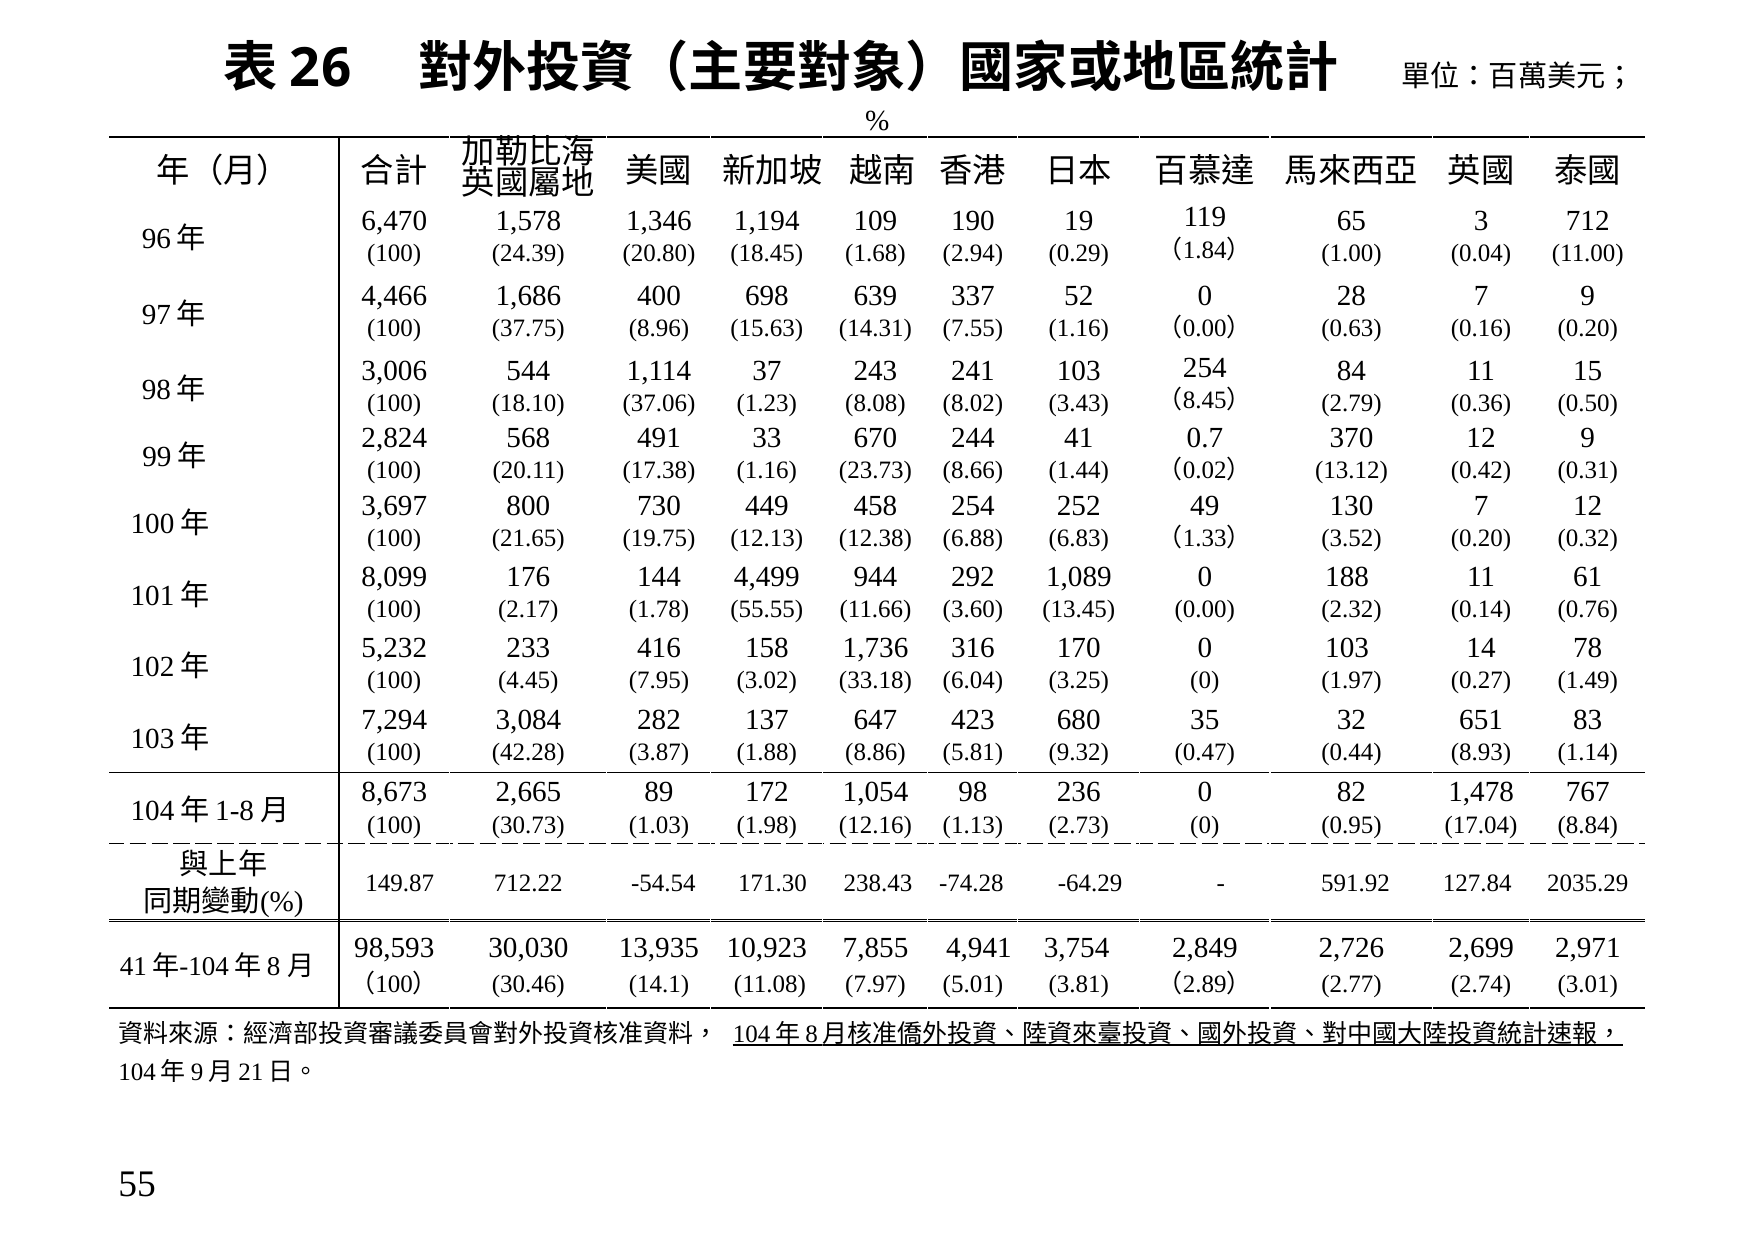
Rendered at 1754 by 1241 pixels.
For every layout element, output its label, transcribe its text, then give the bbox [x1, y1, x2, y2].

table_cell 103 (3.43) [1018, 353, 1139, 421]
table_cell 4,499 (55.55) [711, 558, 822, 628]
table_header 日本 [1018, 138, 1139, 201]
table_cell 9 (0.20) [1530, 272, 1645, 352]
table_cell 89 (1.03) [607, 773, 710, 843]
table_cell 6,470 (100) [340, 202, 449, 271]
table_cell 3,084 (42.28) [450, 700, 606, 771]
table_cell 149.87 [340, 843, 449, 919]
table_cell 30,030 (30.46) [450, 922, 606, 1007]
table_cell 2035.29 [1530, 843, 1645, 919]
table_cell 41年-104年8 月 [109, 922, 338, 1007]
table_cell 158 (3.02) [711, 628, 822, 700]
table_cell 2,971 (3.01) [1530, 922, 1645, 1007]
table_cell 491 (17.38) [607, 422, 710, 485]
table_cell 170 (3.25) [1018, 628, 1139, 700]
table_cell 7 (0.20) [1433, 486, 1529, 556]
table_cell 370 (13.12) [1271, 422, 1432, 485]
table_cell 1,054 (12.16) [823, 773, 927, 843]
table_cell 1,194 (18.45) [711, 202, 822, 271]
table_header 越南 [823, 138, 927, 201]
table_cell 458 (12.38) [823, 486, 927, 556]
table_cell 65 (1.00) [1271, 202, 1432, 271]
table_cell 102年 [109, 628, 338, 700]
table_header 美國 [607, 138, 710, 201]
table_cell 8,673 (100) [340, 773, 449, 843]
table_cell 172 (1.98) [711, 773, 822, 843]
table_cell 1,478 (17.04) [1433, 773, 1529, 843]
table_cell 97年 [109, 272, 338, 352]
text 資料來源：經濟部投資審議委員會對外投資核准資料， 104年8月核准僑外投資、陸資來臺投資、國外投資、對中國大陸投資統計速報，104年9月21日。 [118, 1009, 1636, 1087]
table_cell 0.7 （0.02） [1140, 422, 1269, 485]
table_cell 52 (1.16) [1018, 272, 1139, 352]
table_cell -64.29 [1018, 843, 1139, 919]
table_cell 99年 [109, 422, 338, 485]
table_cell 591.92 [1271, 843, 1432, 919]
table_cell 96年 [109, 202, 338, 271]
table_cell 84 (2.79) [1271, 353, 1432, 421]
table_cell 127.84 [1433, 843, 1529, 919]
table_cell 28 (0.63) [1271, 272, 1432, 352]
table_cell 800 (21.65) [450, 486, 606, 556]
table_cell 7,294 (100) [340, 700, 449, 771]
table_cell 61 (0.76) [1530, 558, 1645, 628]
table_cell 3,006 (100) [340, 353, 449, 421]
table_cell 7,855 (7.97) [823, 922, 927, 1007]
table_header 英國 [1433, 138, 1529, 201]
table_cell 767 (8.84) [1530, 773, 1645, 843]
table_cell 4,941 (5.01) [928, 922, 1017, 1007]
table_cell 119 （1.84） [1140, 202, 1269, 271]
table_cell 647 (8.86) [823, 700, 927, 771]
table_cell 10,923 (11.08) [711, 922, 822, 1007]
table_cell 254 （8.45） [1140, 353, 1269, 421]
table_cell 188 (2.32) [1271, 558, 1432, 628]
table_cell 9 (0.31) [1530, 422, 1645, 485]
table_cell 1,686 (37.75) [450, 272, 606, 352]
table_header 馬來西亞 [1271, 138, 1432, 201]
text 表26 對外投資（主要對象）國家或地區統計 單位：百萬美元；% [118, 24, 1636, 136]
table_cell 1,089 (13.45) [1018, 558, 1139, 628]
table_cell 449 (12.13) [711, 486, 822, 556]
table_cell 5,232 (100) [340, 628, 449, 700]
table_cell 1,114 (37.06) [607, 353, 710, 421]
table_cell 2,665 (30.73) [450, 773, 606, 843]
table_cell 171.30 [711, 843, 822, 919]
table_cell 0 (0.00) [1140, 558, 1269, 628]
table_cell 416 (7.95) [607, 628, 710, 700]
table_cell 254 (6.88) [928, 486, 1017, 556]
table_cell -74.28 [928, 843, 1017, 919]
table_cell 712.22 [450, 843, 606, 919]
table_header 泰國 [1530, 138, 1645, 201]
table_cell -54.54 [607, 843, 710, 919]
table_cell 12 (0.42) [1433, 422, 1529, 485]
table_cell 8,099 (100) [340, 558, 449, 628]
table_cell 944 (11.66) [823, 558, 927, 628]
table_cell 3,697 (100) [340, 486, 449, 556]
table_cell 78 (1.49) [1530, 628, 1645, 700]
table_cell 680 (9.32) [1018, 700, 1139, 771]
table_cell 423 (5.81) [928, 700, 1017, 771]
table_cell 11 (0.36) [1433, 353, 1529, 421]
table_cell 11 (0.14) [1433, 558, 1529, 628]
table_cell 190 (2.94) [928, 202, 1017, 271]
table_header 合計 [340, 138, 449, 201]
table_cell 35 (0.47) [1140, 700, 1269, 771]
table_cell 316 (6.04) [928, 628, 1017, 700]
table_cell 0 (0) [1140, 773, 1269, 843]
table_header 新加坡 [711, 138, 822, 201]
table_cell 98,593 （100） [340, 922, 449, 1007]
table_cell 15 (0.50) [1530, 353, 1645, 421]
table_cell 98年 [109, 353, 338, 421]
table_cell 1,736 (33.18) [823, 628, 927, 700]
table_cell 37 (1.23) [711, 353, 822, 421]
table_cell 639 (14.31) [823, 272, 927, 352]
table_cell 144 (1.78) [607, 558, 710, 628]
table_cell 101年 [109, 558, 338, 628]
table_header 香港 [928, 138, 1017, 201]
table_cell 137 (1.88) [711, 700, 822, 771]
table_cell 544 (18.10) [450, 353, 606, 421]
table_cell 1,346 (20.80) [607, 202, 710, 271]
table_cell 109 (1.68) [823, 202, 927, 271]
table_cell 103年 [109, 700, 338, 771]
table_cell 14 (0.27) [1433, 628, 1529, 700]
table_cell 252 (6.83) [1018, 486, 1139, 556]
table_cell 1,578 (24.39) [450, 202, 606, 271]
table_header 加勒比海 英國屬地 [450, 138, 606, 201]
table_cell 3,754 (3.81) [1018, 922, 1139, 1007]
table_cell 82 (0.95) [1271, 773, 1432, 843]
table_cell 712 (11.00) [1530, 202, 1645, 271]
table_cell 176 (2.17) [450, 558, 606, 628]
table_cell 238.43 [823, 843, 927, 919]
table_cell 233 (4.45) [450, 628, 606, 700]
table_cell 670 (23.73) [823, 422, 927, 485]
table_cell 2,699 (2.74) [1433, 922, 1529, 1007]
table_cell 12 (0.32) [1530, 486, 1645, 556]
table_cell 100年 [109, 486, 338, 556]
table_cell 98 (1.13) [928, 773, 1017, 843]
table_cell 32 (0.44) [1271, 700, 1432, 771]
table_cell 698 (15.63) [711, 272, 822, 352]
table_cell 0 （0.00） [1140, 272, 1269, 352]
table_cell 33 (1.16) [711, 422, 822, 485]
table_cell 7 (0.16) [1433, 272, 1529, 352]
table_cell 3 (0.04) [1433, 202, 1529, 271]
table_header 百慕達 [1140, 138, 1269, 201]
table_cell 2,726 (2.77) [1271, 922, 1432, 1007]
table_cell 337 (7.55) [928, 272, 1017, 352]
table_cell 與上年 同期變動(%) [109, 843, 338, 919]
table_cell 4,466 (100) [340, 272, 449, 352]
table_cell 400 (8.96) [607, 272, 710, 352]
table_header 年（月） [109, 138, 338, 201]
table_cell 41 (1.44) [1018, 422, 1139, 485]
table_cell 104年1-8月 [109, 773, 338, 843]
table_cell 103 (1.97) [1271, 628, 1432, 700]
table_cell - [1140, 843, 1269, 919]
table_cell 2,824 (100) [340, 422, 449, 485]
table_cell 243 (8.08) [823, 353, 927, 421]
table_cell 0 (0) [1140, 628, 1269, 700]
table_cell 244 (8.66) [928, 422, 1017, 485]
table_cell 236 (2.73) [1018, 773, 1139, 843]
table_cell 83 (1.14) [1530, 700, 1645, 771]
table_cell 651 (8.93) [1433, 700, 1529, 771]
table_cell 730 (19.75) [607, 486, 710, 556]
table_cell 2,849 （2.89） [1140, 922, 1269, 1007]
table_cell 241 (8.02) [928, 353, 1017, 421]
table_cell 282 (3.87) [607, 700, 710, 771]
table_cell 130 (3.52) [1271, 486, 1432, 556]
table_cell 292 (3.60) [928, 558, 1017, 628]
table_cell 13,935 (14.1) [607, 922, 710, 1007]
table_cell 568 (20.11) [450, 422, 606, 485]
table_cell 49 （1.33） [1140, 486, 1269, 556]
table_cell 19 (0.29) [1018, 202, 1139, 271]
